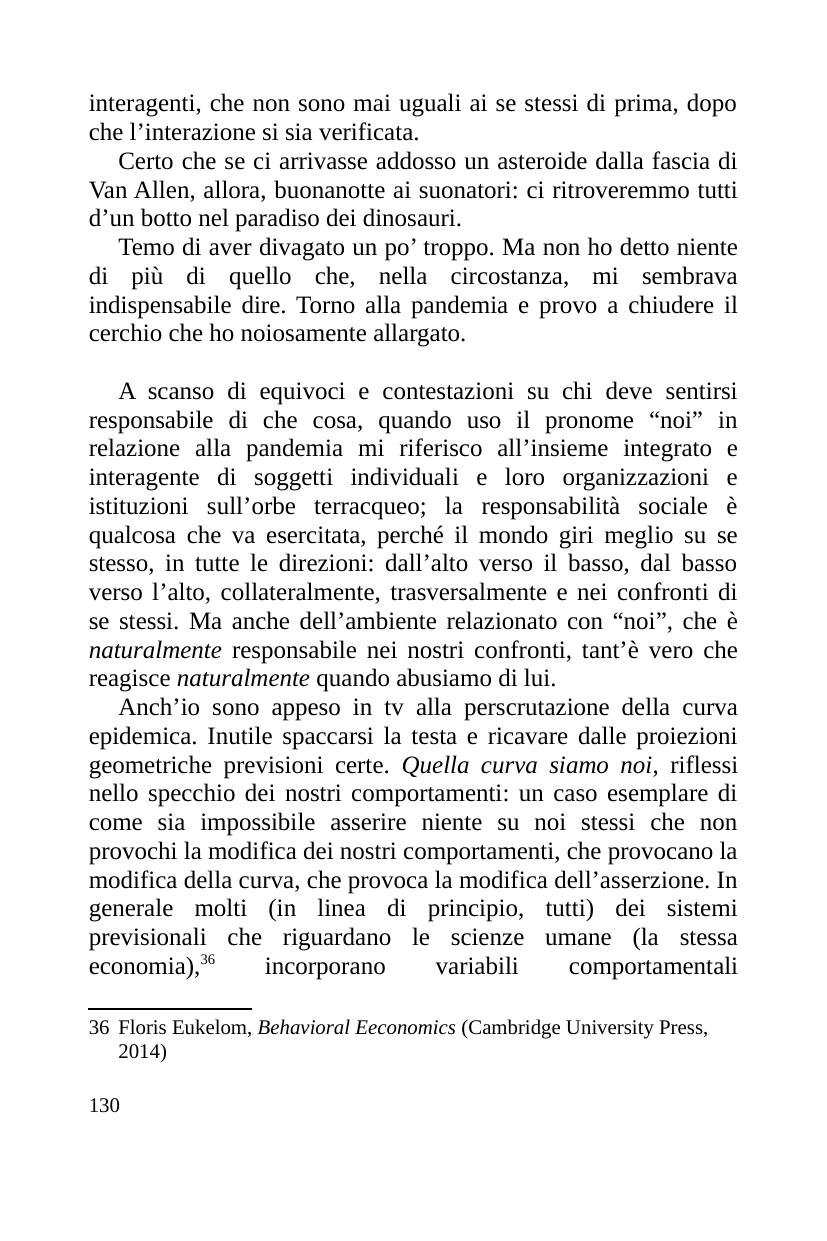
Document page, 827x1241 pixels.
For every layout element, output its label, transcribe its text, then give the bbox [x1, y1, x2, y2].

text Anch’io sono appeso in tv alla perscrutazione della curva epidemica. Inutile spaccarsi la testa e ricavare dalle proiezioni geometriche previsioni certe. Quella curva siamo noi, riflessi nello specchio dei nostri comportamenti: un caso esemplare di come sia impossibile asserire niente su noi stessi che non provochi la modifica dei nostri comportamenti, che provocano la modifica della curva, che provoca la modifica dell’asserzione. In generale molti (in linea di principio, tutti) dei sistemi previsionali che riguardano le scienze umane (la stessa economia), incorporano variabili comportamentali [88, 692, 738, 980]
text Certo che se ci arrivasse addosso un asteroide dalla fascia di Van Allen, allora, buonanotte ai suonatori: ci ritroveremmo tutti d’un botto nel paradiso dei dinosauri. [88, 146, 738, 232]
text Floris Eukelom, Behavioral Eeconomics (Cambridge University Press, 2014) [88, 1015, 738, 1063]
text A scanso di equivoci e contestazioni su chi deve sentirsi responsabile di che cosa, quando uso il pronome “noi” in relazione alla pandemia mi riferisco all’insieme integrato e interagente di soggetti individuali e loro organizzazioni e istituzioni sull’orbe terracqueo; la responsabilità sociale è qualcosa che va esercitata, perché il mondo giri meglio su se stesso, in tutte le direzioni: dall’alto verso il basso, dal basso verso l’alto, collateralmente, trasversalmente e nei confronti di se stessi. Ma anche dell’ambiente relazionato con “noi”, che è naturalmente responsabile nei nostri confronti, tant’è vero che reagisce naturalmente quando abusiamo di lui. [88, 376, 738, 692]
text Temo di aver divagato un po’ troppo. Ma non ho detto niente di più di quello che, nella circostanza, mi sembrava indispensabile dire. Torno alla pandemia e provo a chiudere il cerchio che ho noiosamente allargato. [88, 232, 738, 347]
text interagenti, che non sono mai uguali ai se stessi di prima, dopo che l’interazione si sia verificata. [88, 88, 738, 146]
